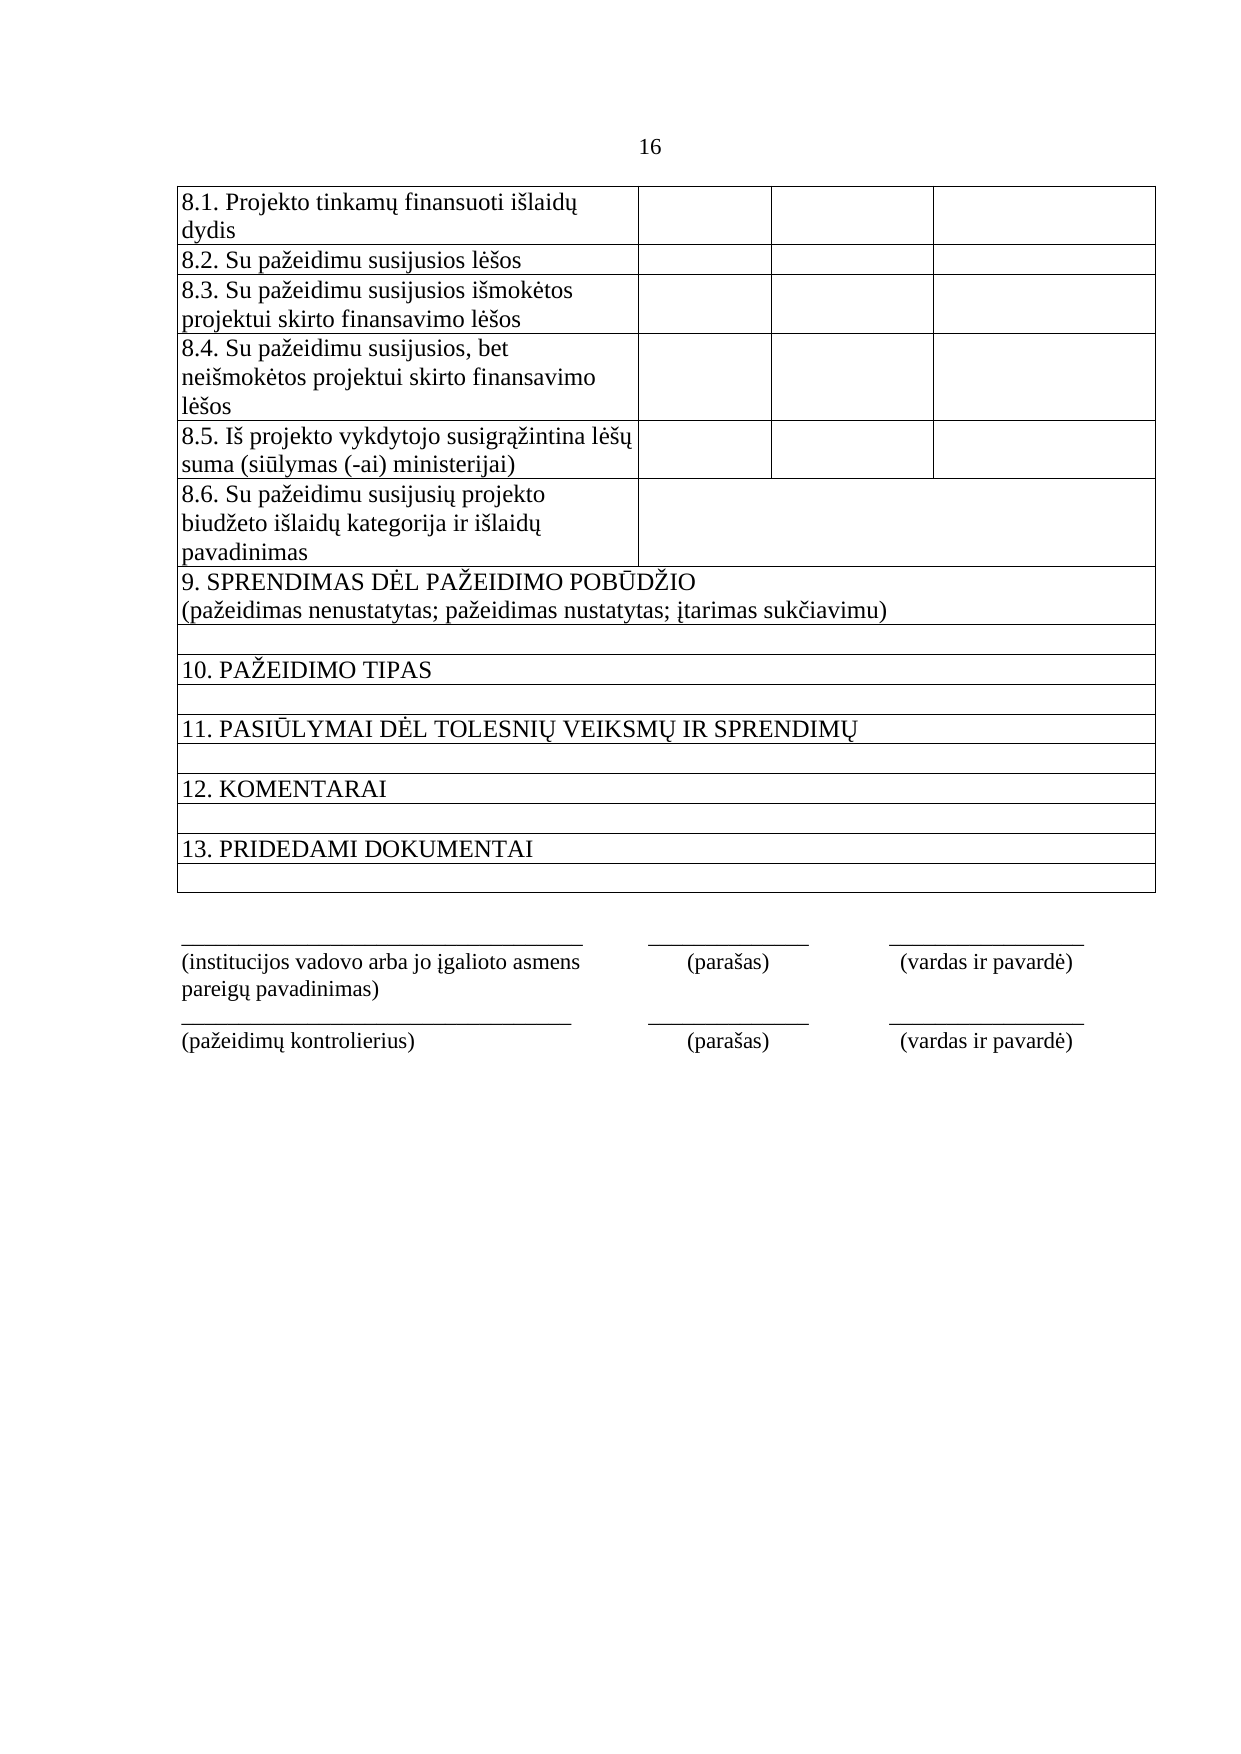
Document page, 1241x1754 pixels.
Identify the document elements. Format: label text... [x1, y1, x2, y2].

table_cell [178, 864, 1155, 892]
table_cell 9. SPRENDIMAS DĖL PAŽEIDIMO POBŪDŽIO (pažeidimas nenustatytas; pažeidimas nustatytas; įtarimas sukčiavimu) [178, 567, 1155, 624]
table_cell 8.1. Projekto tinkamų finansuoti išlaidų dydis [178, 187, 638, 244]
table_cell [178, 804, 1155, 833]
table_cell _________________ (vardas ir pavardė) [850, 1001, 1122, 1054]
table_cell 11. PASIŪLYMAI DĖL TOLESNIŲ VEIKSMŲ IR SPRENDIMŲ [178, 715, 1155, 743]
table_header ___________________________________ (institucijos vadovo arba jo įgalioto asmens pareigų pavadinimas) [177, 922, 606, 1001]
table_cell [772, 245, 933, 274]
table_header _________________ (vardas ir pavardė) [850, 922, 1122, 1001]
table_cell [934, 275, 1155, 332]
table_cell ______________ (parašas) [606, 1001, 850, 1054]
table_cell [772, 187, 933, 244]
table_cell 8.2. Su pažeidimu susijusios lėšos [178, 245, 638, 274]
table_cell 13. PRIDEDAMI DOKUMENTAI [178, 834, 1155, 862]
table_cell [178, 744, 1155, 773]
table_cell 8.5. Iš projekto vykdytojo susigrąžintina lėšų suma (siūlymas (-ai) ministerijai) [178, 421, 638, 478]
table_cell 8.3. Su pažeidimu susijusios išmokėtos projektui skirto finansavimo lėšos [178, 275, 638, 332]
table_cell [639, 245, 771, 274]
table_cell [639, 275, 771, 332]
table_cell [934, 187, 1155, 244]
table_cell [639, 334, 771, 420]
table_cell [934, 245, 1155, 274]
table_cell 8.6. Su pažeidimu susijusių projekto biudžeto išlaidų kategorija ir išlaidų pavadinimas [178, 479, 638, 566]
table_header ______________ (parašas) [606, 922, 850, 1001]
table_cell [772, 421, 933, 478]
table_cell 8.4. Su pažeidimu susijusios, bet neišmokėtos projektui skirto finansavimo lėšos [178, 334, 638, 420]
table_cell [178, 625, 1155, 654]
table_cell [772, 334, 933, 420]
table_cell 12. KOMENTARAI [178, 774, 1155, 803]
table_cell 10. PAŽEIDIMO TIPAS [178, 655, 1155, 684]
table_cell [934, 334, 1155, 420]
table_cell [934, 421, 1155, 478]
table_cell [639, 479, 1155, 566]
table_cell __________________________________ (pažeidimų kontrolierius) [177, 1001, 606, 1054]
table_cell [178, 685, 1155, 713]
table_cell [639, 421, 771, 478]
table_cell [772, 275, 933, 332]
table_cell [639, 187, 771, 244]
